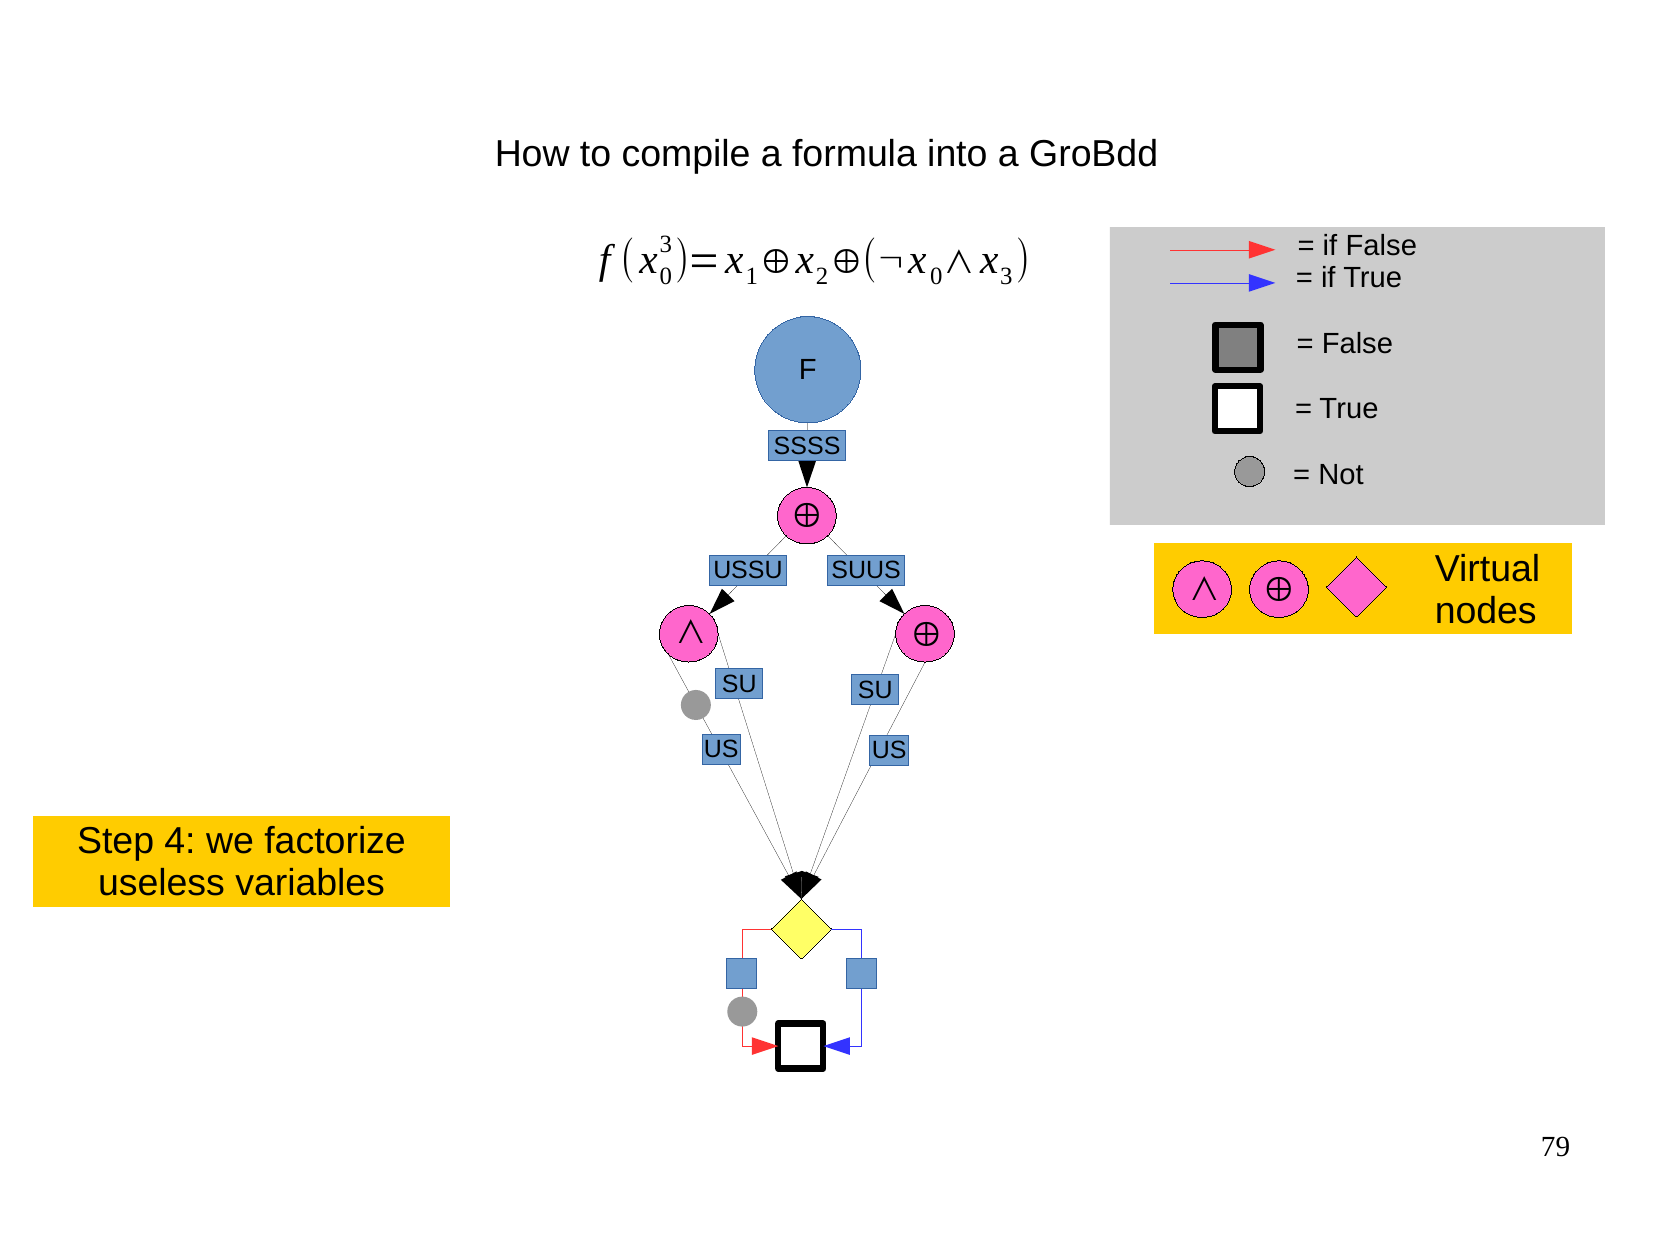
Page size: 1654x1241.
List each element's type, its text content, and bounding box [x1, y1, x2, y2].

text_box [778, 1023, 824, 1069]
text_box SUUS [827, 555, 905, 586]
text_box US [869, 735, 909, 766]
text_box [787, 537, 826, 544]
text_box US [702, 734, 741, 765]
text_box [1154, 543, 1420, 634]
text_box [777, 500, 782, 531]
text_box [727, 996, 758, 1027]
text_box SSSS [768, 430, 846, 461]
text_box = if False = if True = False = True = Not [1109, 227, 1605, 525]
chart [902, 608, 950, 655]
text_box [659, 613, 668, 654]
chart [590, 257, 1036, 289]
text_box [1215, 324, 1261, 370]
text_box [1234, 456, 1265, 487]
text_box [680, 689, 711, 721]
text_box Step 4: we factorize useless variables [33, 816, 450, 907]
text_box Virtual nodes [1420, 540, 1571, 639]
chart [1254, 563, 1302, 610]
text_box SU [715, 668, 763, 699]
text_box F [754, 316, 861, 423]
text_box [726, 958, 757, 989]
chart [782, 490, 830, 537]
text_box [1215, 386, 1261, 432]
chart [1181, 563, 1229, 610]
text_box USSU [709, 555, 787, 586]
text_box [846, 958, 877, 989]
text_box [771, 899, 832, 959]
text_box [830, 498, 837, 533]
title How to compile a formula into a GroBdd [82, 49, 1571, 257]
text_box SU [851, 674, 899, 705]
text_box [950, 619, 955, 649]
text_box [895, 616, 902, 652]
text_box [669, 653, 711, 663]
text_box [905, 655, 945, 662]
chart [668, 606, 716, 653]
